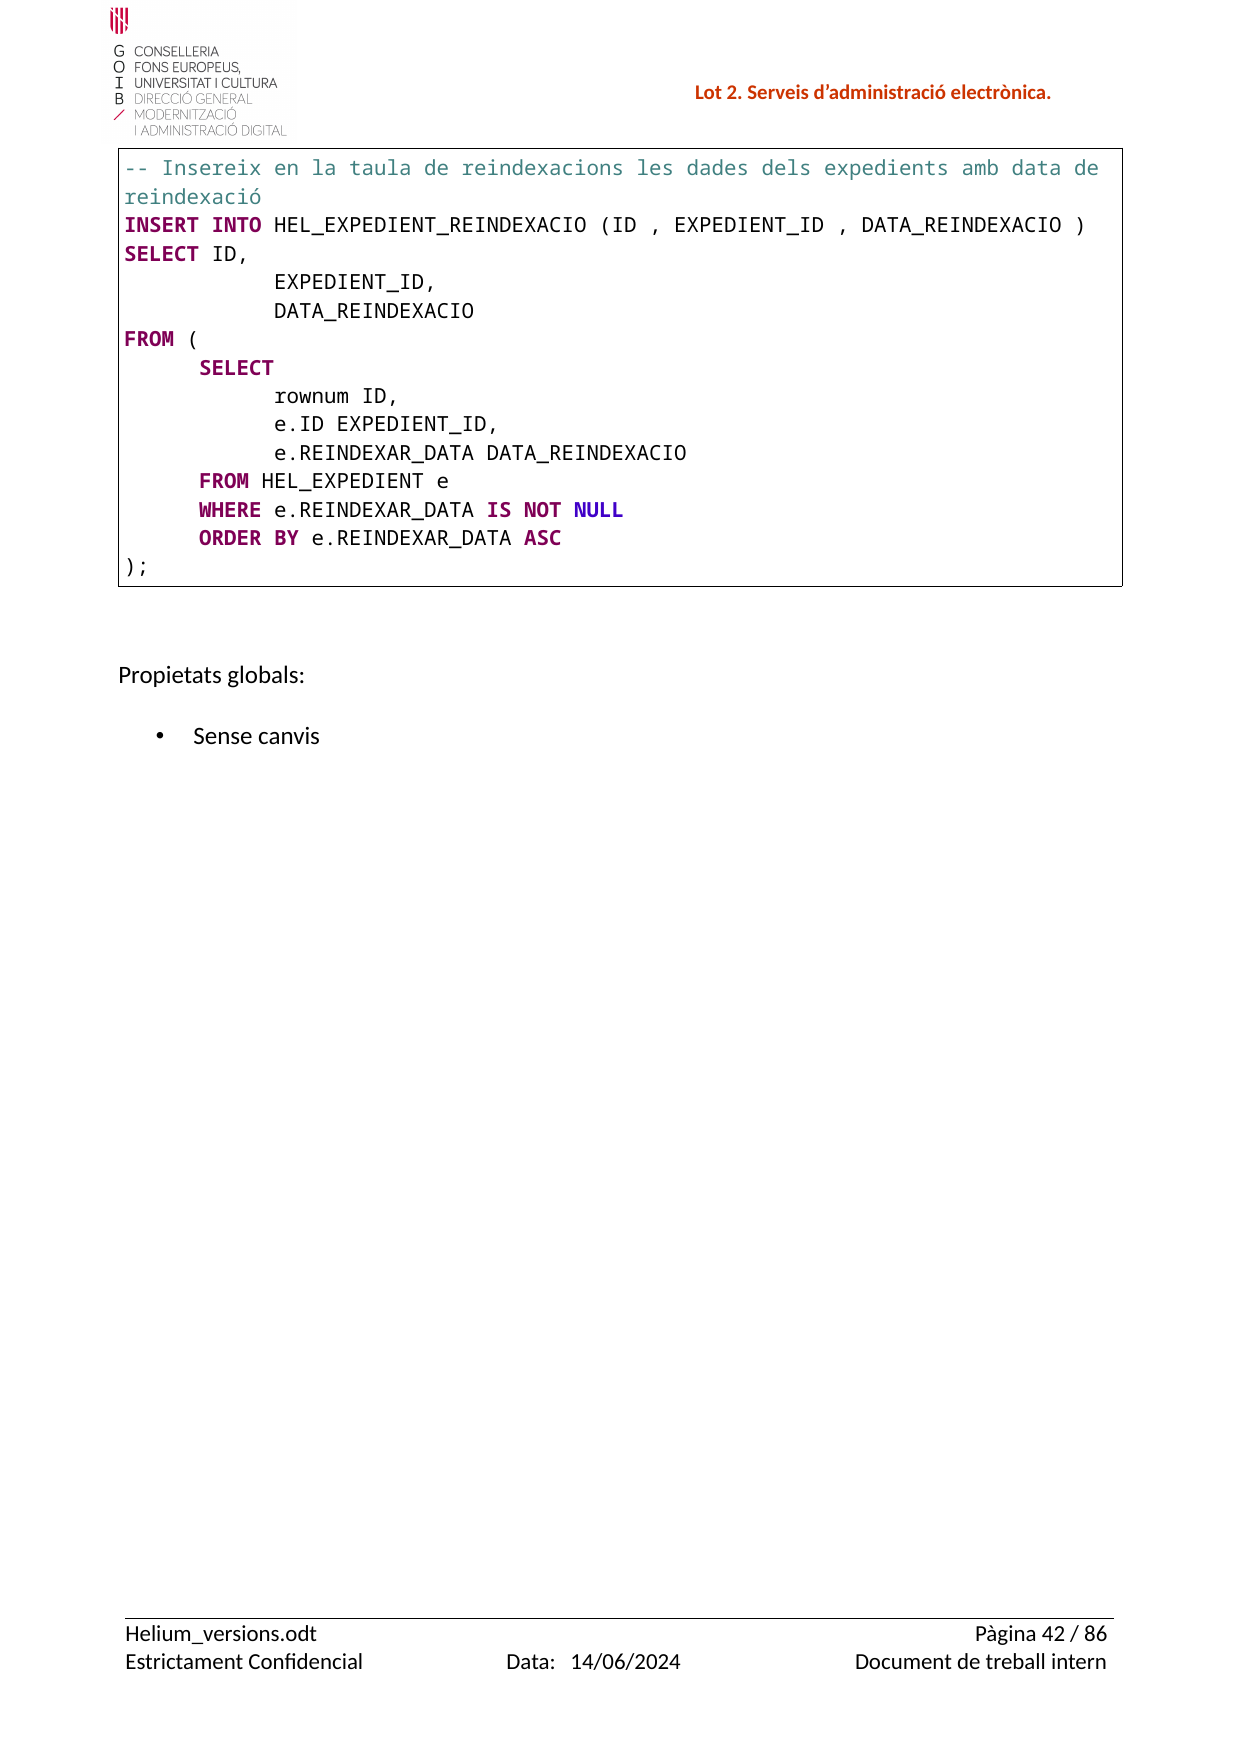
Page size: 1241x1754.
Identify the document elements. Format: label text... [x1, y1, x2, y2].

text Propietats globals: [118, 659, 1122, 689]
table_header -- Insereix en la taula de reindexacions les dades dels expedients amb data de reindexació INSERT INTO HEL_EXPEDIENT_REINDEXACIO (ID , EXPEDIENT_ID , DATA_REINDEXACIO ) SELECT ID, EXPEDIENT_ID, DATA_REINDEXACIO FROM ( SELECT rownum ID, e.ID EXPEDIENT_ID, e.REINDEXAR_DATA DATA_REINDEXACIO FROM HEL_EXPEDIENT e WHERE e.REINDEXAR_DATA IS NOT NULL ORDER BY e.REINDEXAR_DATA ASC ); [119, 149, 1122, 586]
picture [100, 0, 297, 144]
list Sense canvis [156, 720, 1122, 750]
